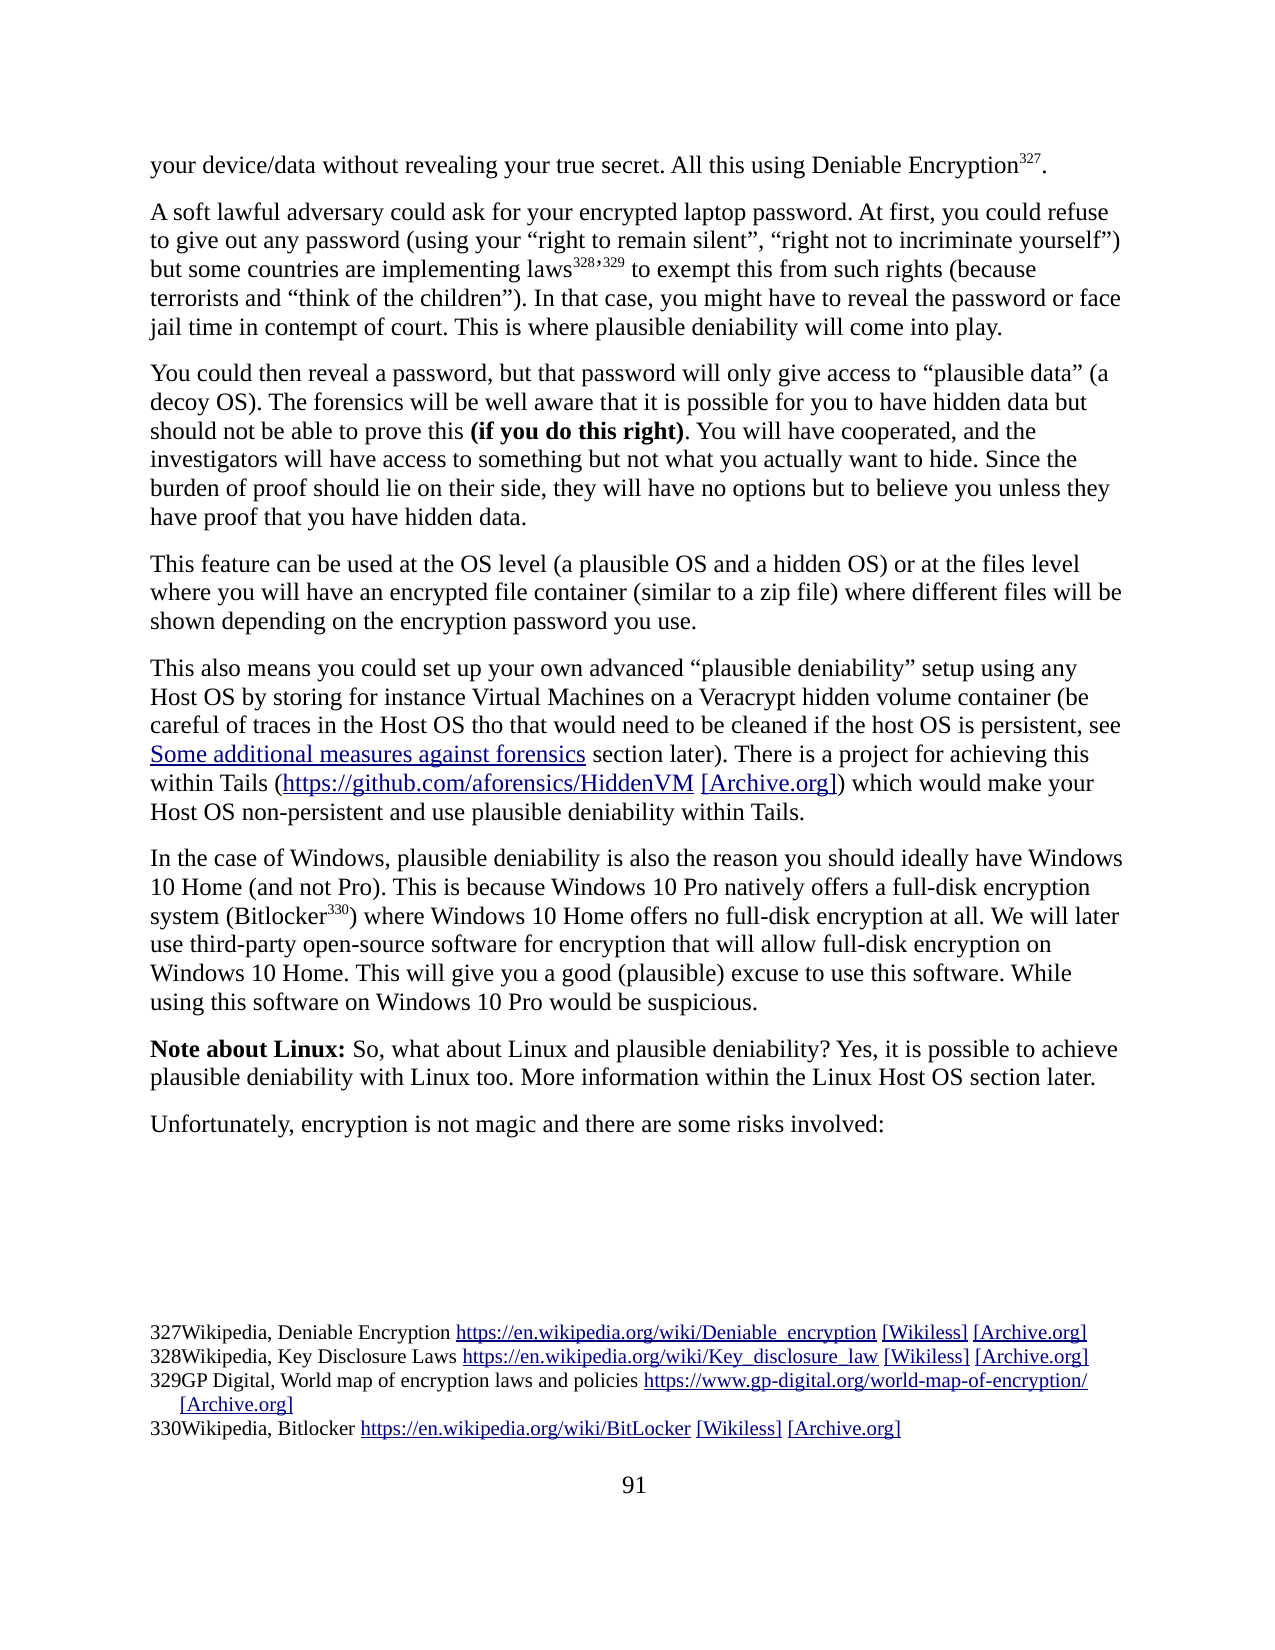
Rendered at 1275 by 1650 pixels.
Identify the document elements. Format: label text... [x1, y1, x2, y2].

text Wikipedia, Deniable Encryption https://en.wikipedia.org/wiki/Deniable_encryption [Wikiless] [Archive.org] [150, 1320, 1125, 1344]
text your device/data without revealing your true secret. All this using Deniable Encryption. [150, 150, 1125, 179]
text Wikipedia, Key Disclosure Laws https://en.wikipedia.org/wiki/Key_disclosure_law [Wikiless] [Archive.org] [150, 1344, 1125, 1368]
text In the case of Windows, plausible deniability is also the reason you should ideally have Windows 10 Home (and not Pro). This is because Windows 10 Pro natively offers a full-disk encryption system (Bitlocker) where Windows 10 Home offers no full-disk encryption at all. We will later use third-party open-source software for encryption that will allow full-disk encryption on Windows 10 Home. This will give you a good (plausible) excuse to use this software. While using this software on Windows 10 Pro would be suspicious. [150, 843, 1125, 1016]
text This also means you could set up your own advanced “plausible deniability” setup using any Host OS by storing for instance Virtual Machines on a Veracrypt hidden volume container (be careful of traces in the Host OS tho that would need to be cleaned if the host OS is persistent, see Some additional measures against forensics section later). There is a project for achieving this within Tails (https://github.com/aforensics/HiddenVM [Archive.org]) which would make your Host OS non-persistent and use plausible deniability within Tails. [150, 653, 1125, 825]
text A soft lawful adversary could ask for your encrypted laptop password. At first, you could refuse to give out any password (using your “right to remain silent”, “right not to incriminate yourself”) but some countries are implementing laws’ to exempt this from such rights (because terrorists and “think of the children”). In that case, you might have to reveal the password or face jail time in contempt of court. This is where plausible deniability will come into play. [150, 197, 1125, 340]
text Note about Linux: So, what about Linux and plausible deniability? Yes, it is possible to achieve plausible deniability with Linux too. More information within the Linux Host OS section later. [150, 1034, 1125, 1091]
text Wikipedia, Bitlocker https://en.wikipedia.org/wiki/BitLocker [Wikiless] [Archive.org] [150, 1416, 1125, 1440]
text You could then reveal a password, but that password will only give access to “plausible data” (a decoy OS). The forensics will be well aware that it is possible for you to have hidden data but should not be able to prove this (if you do this right). You will have cooperated, and the investigators will have access to something but not what you actually want to hide. Since the burden of proof should lie on their side, they will have no options but to believe you unless they have proof that you have hidden data. [150, 358, 1125, 531]
text GP Digital, World map of encryption laws and policies https://www.gp-digital.org/world-map-of-encryption/ [Archive.org] [150, 1368, 1125, 1416]
text Unfortunately, encryption is not magic and there are some risks involved: [150, 1109, 1125, 1138]
text This feature can be used at the OS level (a plausible OS and a hidden OS) or at the files level where you will have an encrypted file container (similar to a zip file) where different files will be shown depending on the encryption password you use. [150, 549, 1125, 635]
